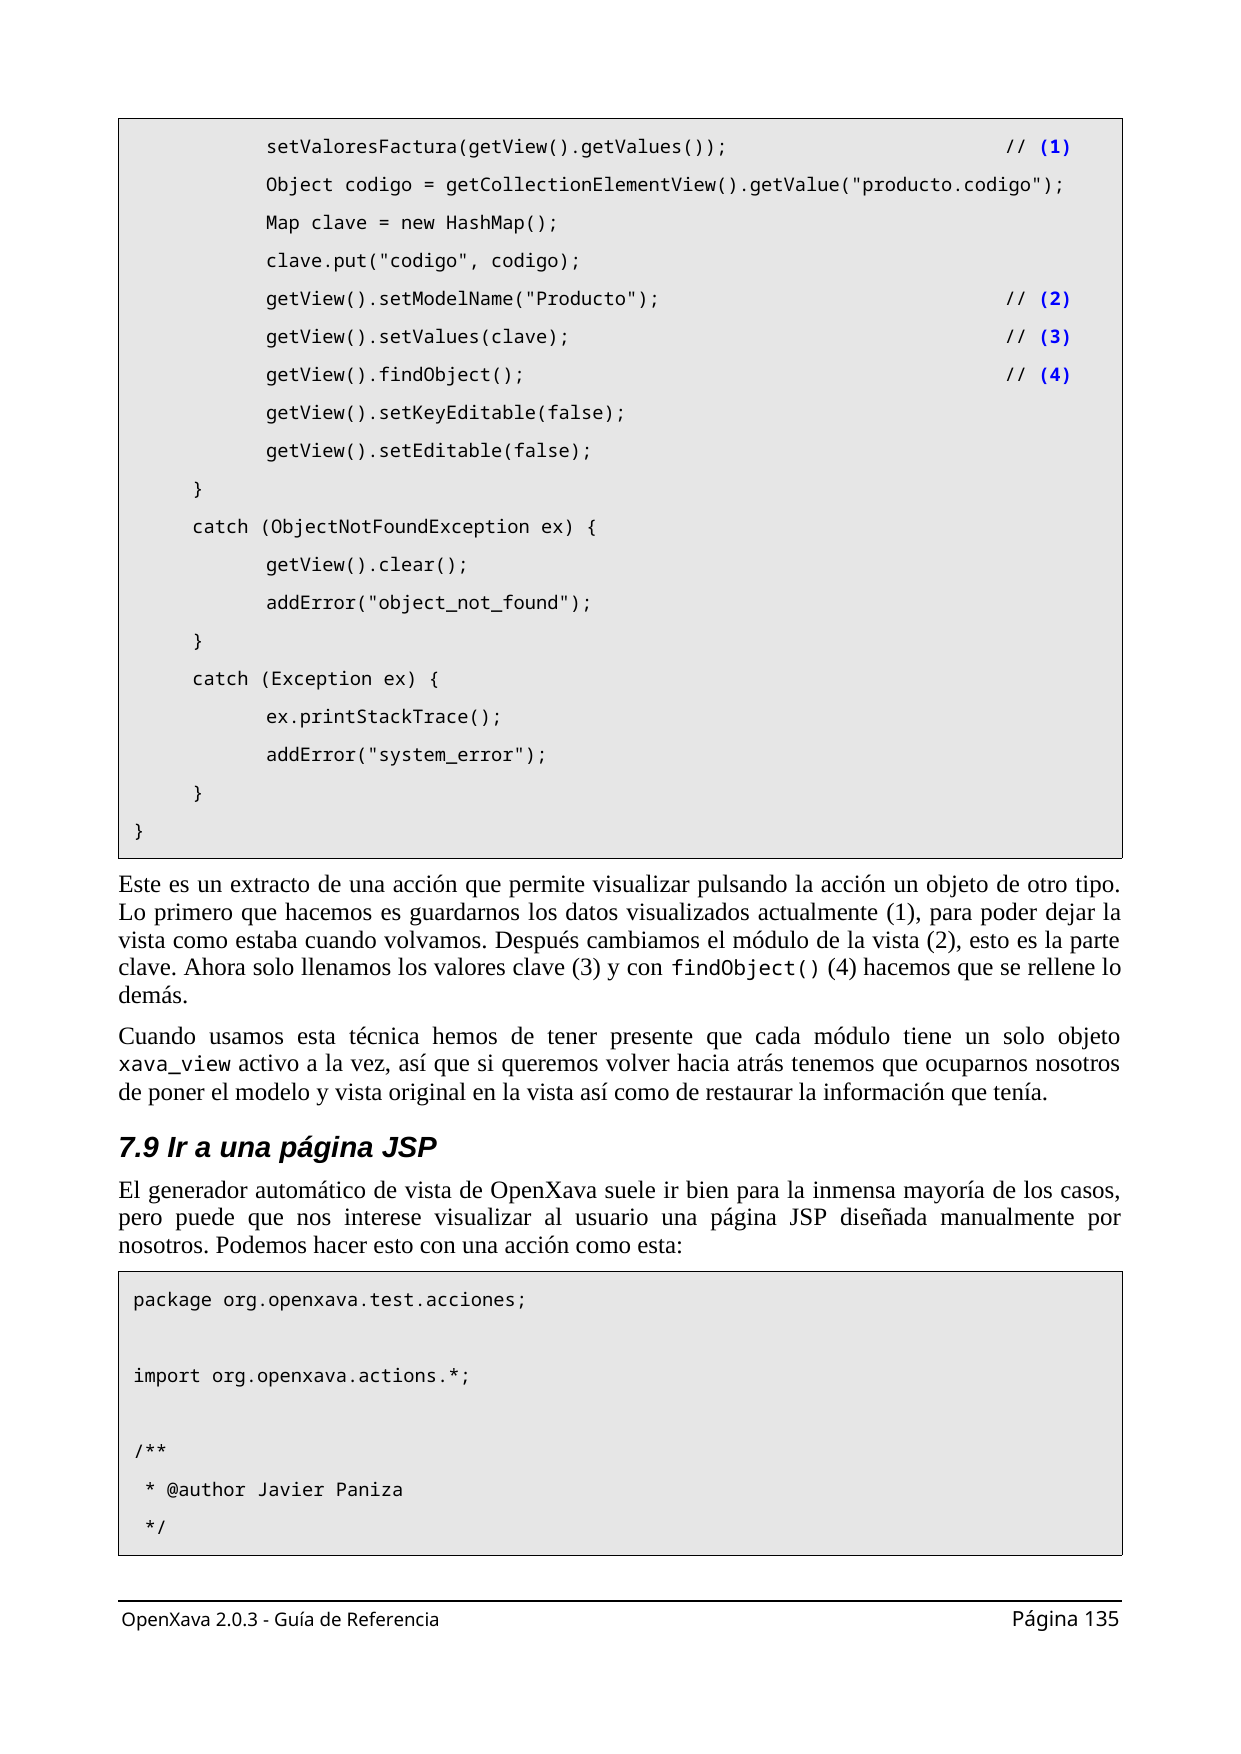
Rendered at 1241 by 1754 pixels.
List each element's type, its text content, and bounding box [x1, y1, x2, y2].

text /** [119, 1423, 1122, 1461]
text getView().setModelName("Producto"); // (2) [119, 270, 1122, 308]
text import org.openxava.actions.*; [119, 1347, 1122, 1385]
text getView().setKeyEditable(false); [119, 384, 1122, 422]
text getView().findObject(); // (4) [119, 346, 1122, 384]
text Este es un extracto de una acción que permite visualizar pulsando la acción un objeto de otro tipo. Lo primero que hacemos es guardarnos los datos visualizados actualmente (1), para poder dejar la vista como estaba cuando volvamos. Después cambiamos el módulo de la vista (2), esto es la parte clave. Ahora solo llenamos los valores clave (3) y con findObject() (4) hacemos que se rellene lo demás. [118, 870, 1122, 1009]
text } [119, 802, 1122, 858]
text */ [119, 1499, 1122, 1555]
subtitle Ir a una página JSP [118, 1131, 1122, 1163]
text El generador automático de vista de OpenXava suele ir bien para la inmensa mayoría de los casos, pero puede que nos interese visualizar al usuario una página JSP diseñada manualmente por nosotros. Podemos hacer esto con una acción como esta: [118, 1176, 1122, 1259]
text Cuando usamos esta técnica hemos de tener presente que cada módulo tiene un solo objeto xava_view activo a la vez, así que si queremos volver hacia atrás tenemos que ocuparnos nosotros de poner el modelo y vista original en la vista así como de restaurar la información que tenía. [118, 1022, 1122, 1106]
text catch (ObjectNotFoundException ex) { [119, 498, 1122, 536]
text setValoresFactura(getView().getValues()); // (1) [119, 119, 1122, 156]
text * @author Javier Paniza [119, 1461, 1122, 1499]
text addError("system_error"); [119, 726, 1122, 764]
text getView().setValues(clave); // (3) [119, 308, 1122, 346]
text } [119, 764, 1122, 802]
text clave.put("codigo", codigo); [119, 232, 1122, 270]
text Object codigo = getCollectionElementView().getValue("producto.codigo"); [119, 156, 1122, 194]
text package org.openxava.test.acciones; [119, 1272, 1122, 1309]
text getView().setEditable(false); [119, 422, 1122, 460]
text addError("object_not_found"); [119, 574, 1122, 612]
text } [119, 460, 1122, 498]
text } [119, 612, 1122, 650]
text Map clave = new HashMap(); [119, 194, 1122, 232]
text getView().clear(); [119, 536, 1122, 574]
text ex.printStackTrace(); [119, 688, 1122, 726]
text catch (Exception ex) { [119, 650, 1122, 688]
